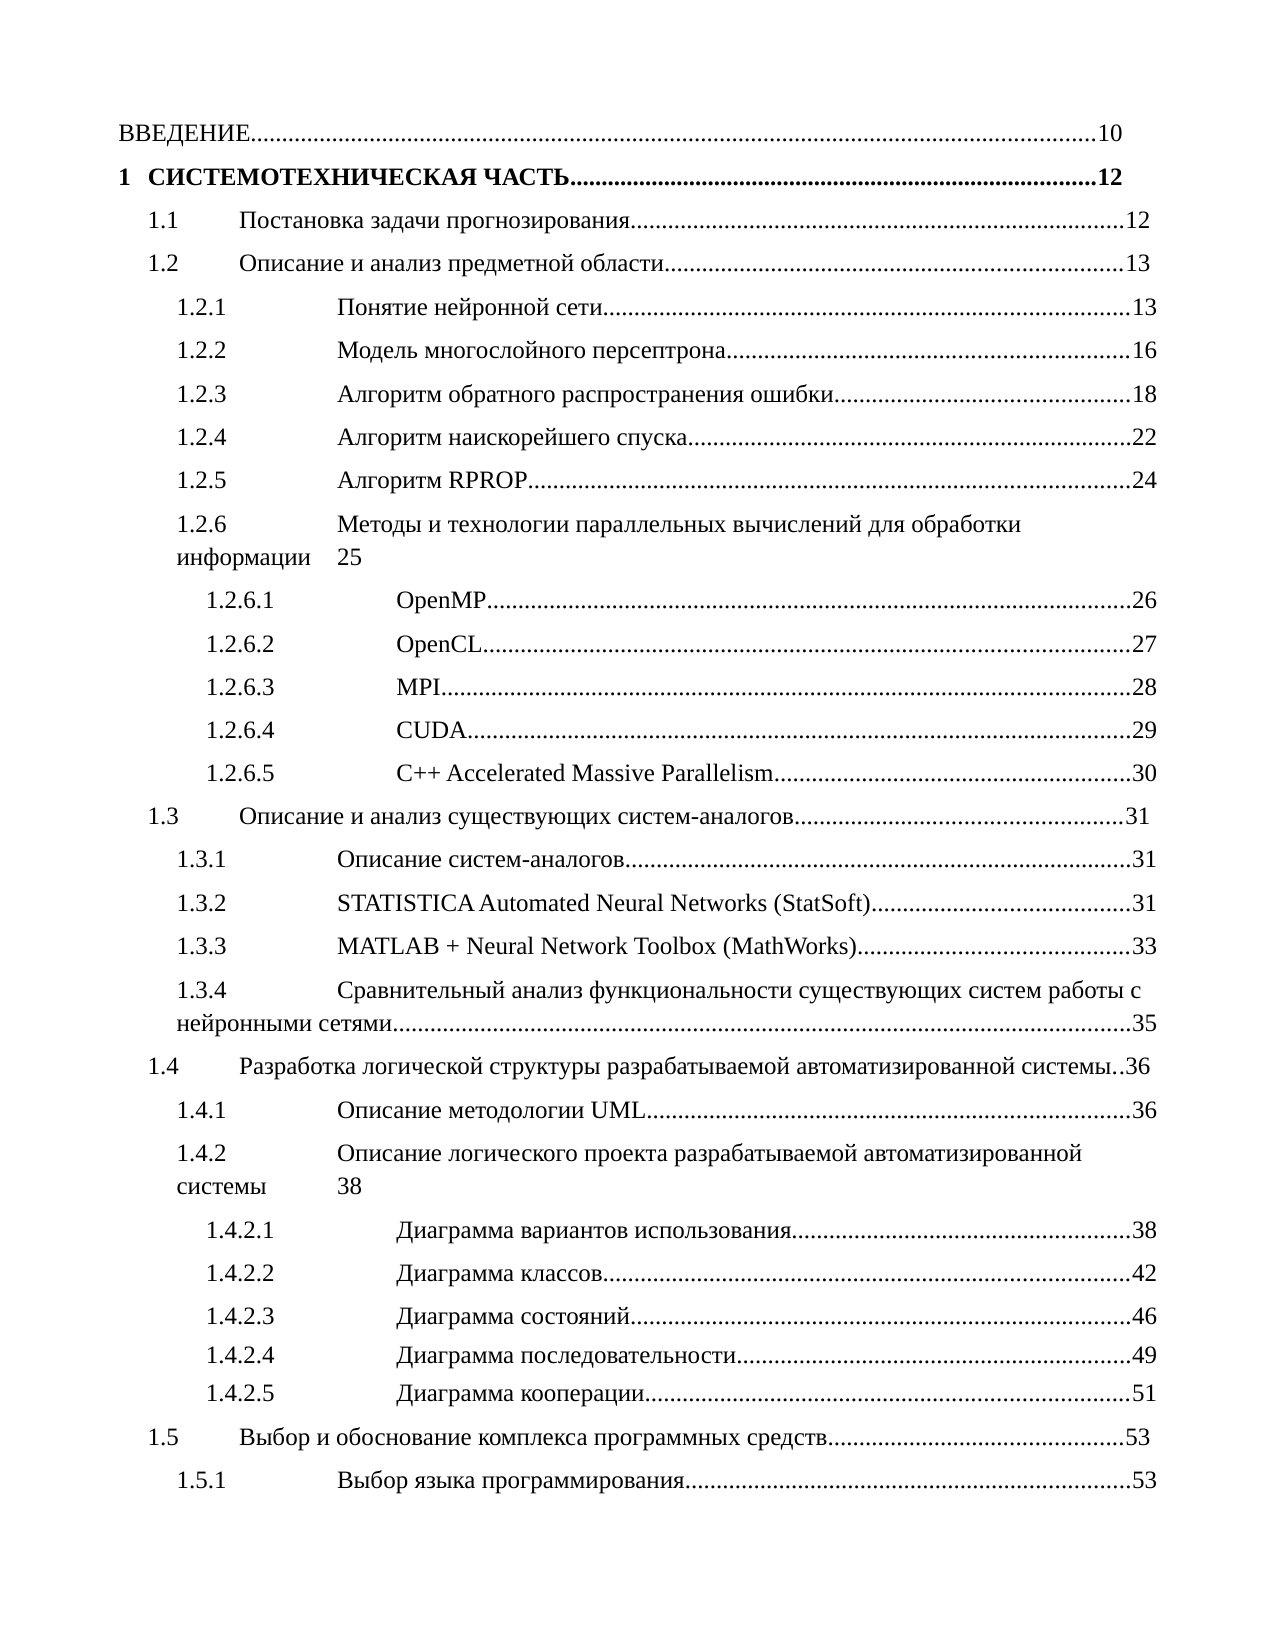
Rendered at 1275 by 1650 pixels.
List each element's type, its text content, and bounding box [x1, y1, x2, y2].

text 1.5 Выбор и обоснование комплекса программных средств 53 [147, 1422, 1157, 1450]
text 1.2.6 Методы и технологии параллельных вычислений для обработки информации 25 [176, 509, 1157, 571]
text 1.3.2 STATISTICA Automated Neural Networks (StatSoft) 31 [176, 888, 1157, 917]
text 1.3.4 Сравнительный анализ функциональности существующих систем работы с нейронными сетями 35 [176, 975, 1157, 1037]
text 1.3.3 MATLAB + Neural Network Toolbox (MathWorks) 33 [176, 931, 1157, 960]
text 1.2.6.3 MPI 28 [206, 672, 1157, 701]
text 1 СИСТЕМОТЕХНИЧЕСКАЯ ЧАСТЬ 12 [118, 162, 1157, 190]
text 1.3 Описание и анализ существующих систем-аналогов 31 [147, 801, 1157, 830]
text 1.2.6.2 OpenCL 27 [206, 629, 1157, 657]
text 1.2.6.5 C++ Accelerated Massive Parallelism 30 [206, 758, 1157, 787]
text 1.4.2.3 Диаграмма состояний 46 [206, 1301, 1157, 1330]
text 1.3.1 Описание систем-аналогов 31 [176, 844, 1157, 873]
text 1.4 Разработка логической структуры разрабатываемой автоматизированной системы 36 [147, 1051, 1157, 1080]
text 1.4.1 Описание методологии UML 36 [176, 1095, 1157, 1123]
text 1.1 Постановка задачи прогнозирования 12 [147, 205, 1157, 234]
text 1.4.2.5 Диаграмма кооперации 51 [206, 1378, 1157, 1407]
text 1.2.6.4 CUDA 29 [206, 715, 1157, 744]
text 1.2.2 Модель многослойного персептрона 16 [176, 335, 1157, 364]
text 1.2.1 Понятие нейронной сети 13 [176, 292, 1157, 321]
text 1.2.4 Алгоритм наискорейшего спуска 22 [176, 422, 1157, 451]
text 1.2.5 Алгоритм RPROP 24 [176, 466, 1157, 494]
text 1.4.2.1 Диаграмма вариантов использования 38 [206, 1215, 1157, 1243]
text 1.4.2.4 Диаграмма последовательности 49 [206, 1340, 1157, 1368]
text 1.2.3 Алгоритм обратного распространения ошибки 18 [176, 379, 1157, 407]
text 1.5.1 Выбор языка программирования 53 [176, 1465, 1157, 1494]
text 1.2.6.1 OpenMP 26 [206, 586, 1157, 614]
text 1.4.2.2 Диаграмма классов 42 [206, 1258, 1157, 1287]
text ВВЕДЕНИЕ 10 [118, 118, 1157, 147]
text 1.2 Описание и анализ предметной области 13 [147, 248, 1157, 277]
text 1.4.2 Описание логического проекта разрабатываемой автоматизированной системы 38 [176, 1138, 1157, 1200]
